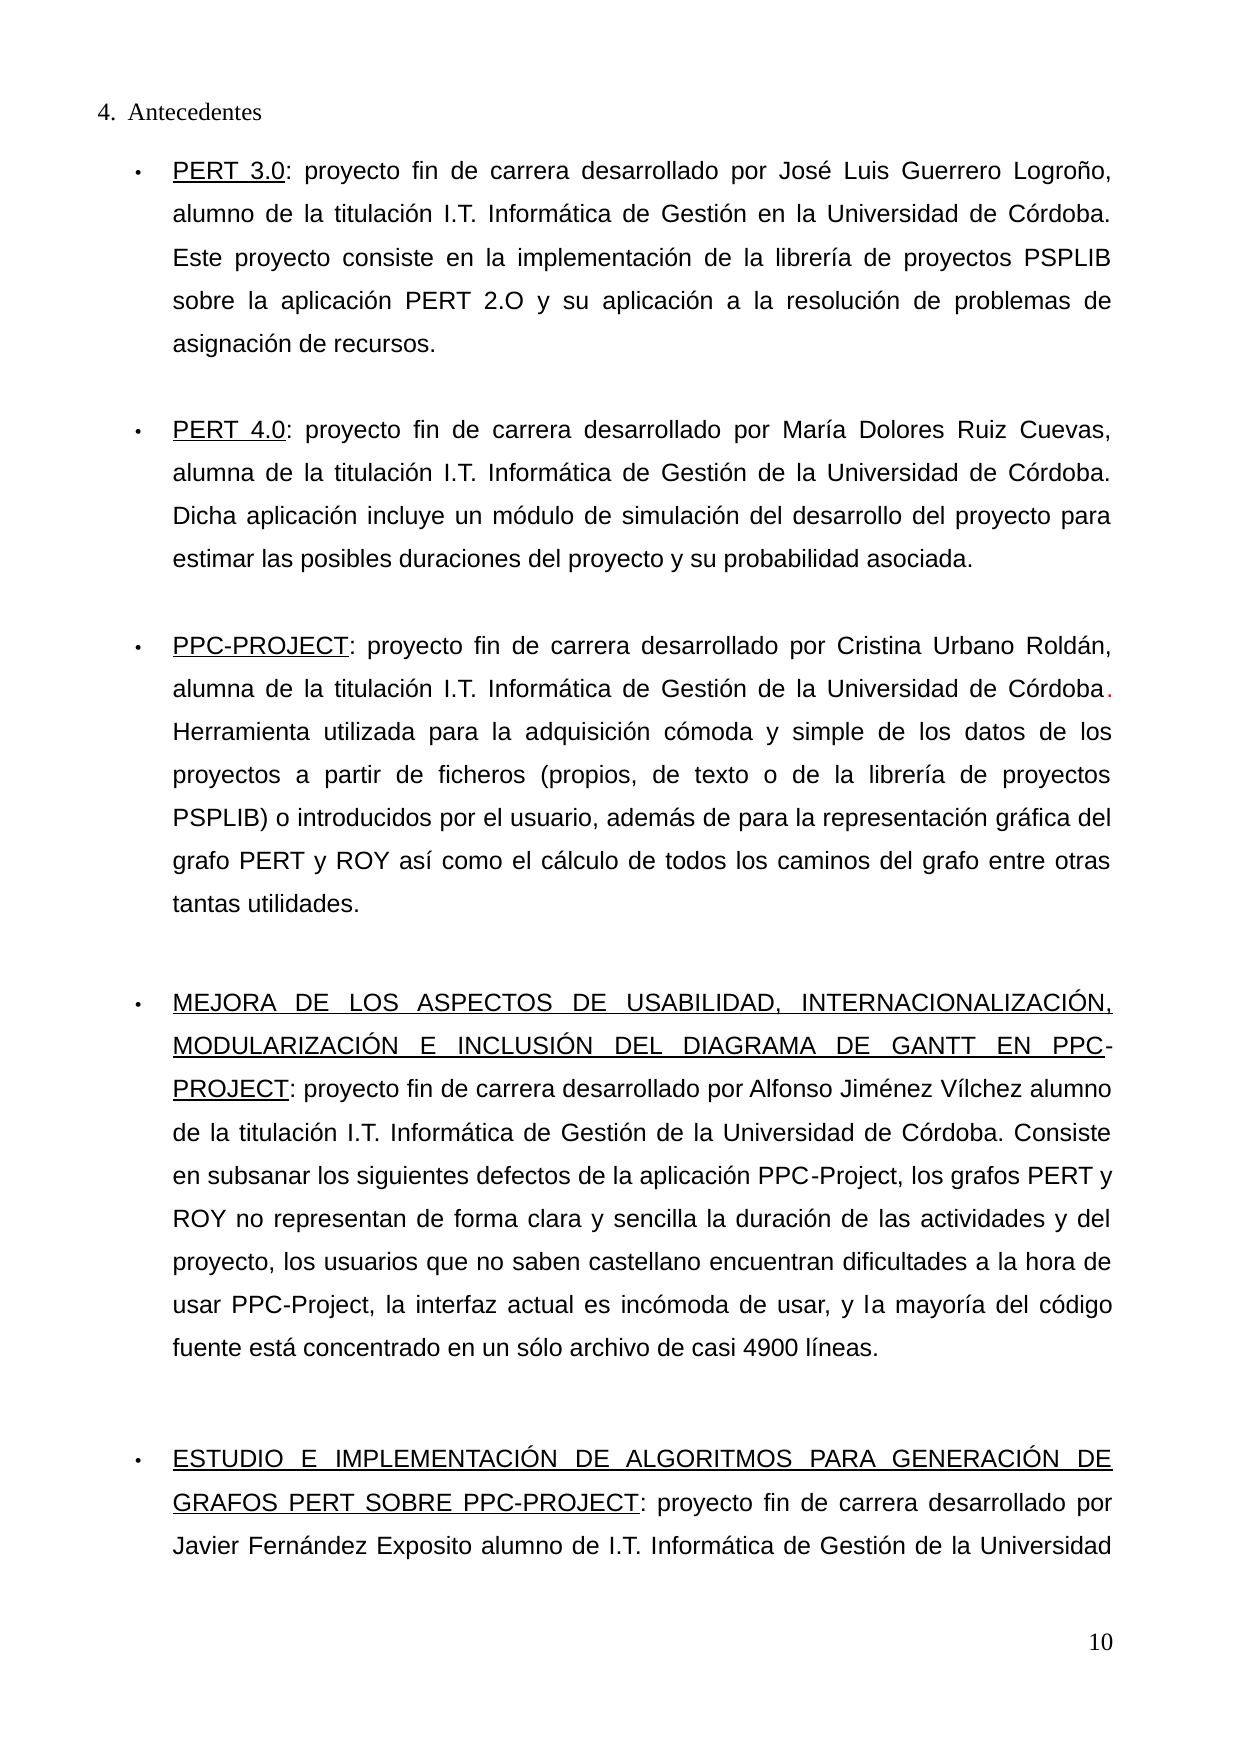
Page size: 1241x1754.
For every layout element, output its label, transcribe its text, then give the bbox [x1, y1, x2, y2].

list PERT 4.0: proyecto fin de carrera desarrollado por María Dolores Ruiz Cuevas, alumna de la titulación I.T. Informática de Gestión de la Universidad de Córdoba. Dicha aplicación incluye un módulo de simulación del desarrollo del proyecto para estimar las posibles duraciones del proyecto y su probabilidad asociada. [135, 415, 1113, 573]
list PERT 3.0: proyecto fin de carrera desarrollado por José Luis Guerrero Logroño, alumno de la titulación I.T. Informática de Gestión en la Universidad de Córdoba. Este proyecto consiste en la implementación de la librería de proyectos PSPLIB sobre la aplicación PERT 2.O y su aplicación a la resolución de problemas de asignación de recursos. [135, 156, 1113, 357]
list MEJORA DE LOS ASPECTOS DE USABILIDAD, INTERNACIONALIZACIÓN, MODULARIZACIÓN E INCLUSIÓN DEL DIAGRAMA DE GANTT EN PPC-PROJECT: proyecto fin de carrera desarrollado por Alfonso Jiménez Vílchez alumno de la titulación I.T. Informática de Gestión de la Universidad de Córdoba. Consiste en subsanar los siguientes defectos de la aplicación PPC-Project, los grafos PERT y ROY no representan de forma clara y sencilla la duración de las actividades y del proyecto, los usuarios que no saben castellano encuentran dificultades a la hora de usar PPC-Project, la interfaz actual es incómoda de usar, y la mayoría del código fuente está concentrado en un sólo archivo de casi 4900 líneas. [135, 988, 1113, 1362]
list ESTUDIO E IMPLEMENTACIÓN DE ALGORITMOS PARA GENERACIÓN DE GRAFOS PERT SOBRE PPC-PROJECT: proyecto fin de carrera desarrollado por Javier Fernández Exposito alumno de I.T. Informática de Gestión de la Universidad [135, 1444, 1113, 1559]
list PPC-PROJECT: proyecto fin de carrera desarrollado por Cristina Urbano Roldán, alumna de la titulación I.T. Informática de Gestión de la Universidad de Córdoba. Herramienta utilizada para la adquisición cómoda y simple de los datos de los proyectos a partir de ficheros (propios, de texto o de la librería de proyectos PSPLIB) o introducidos por el usuario, además de para la representación gráfica del grafo PERT y ROY así como el cálculo de todos los caminos del grafo entre otras tantas utilidades. [135, 631, 1113, 918]
